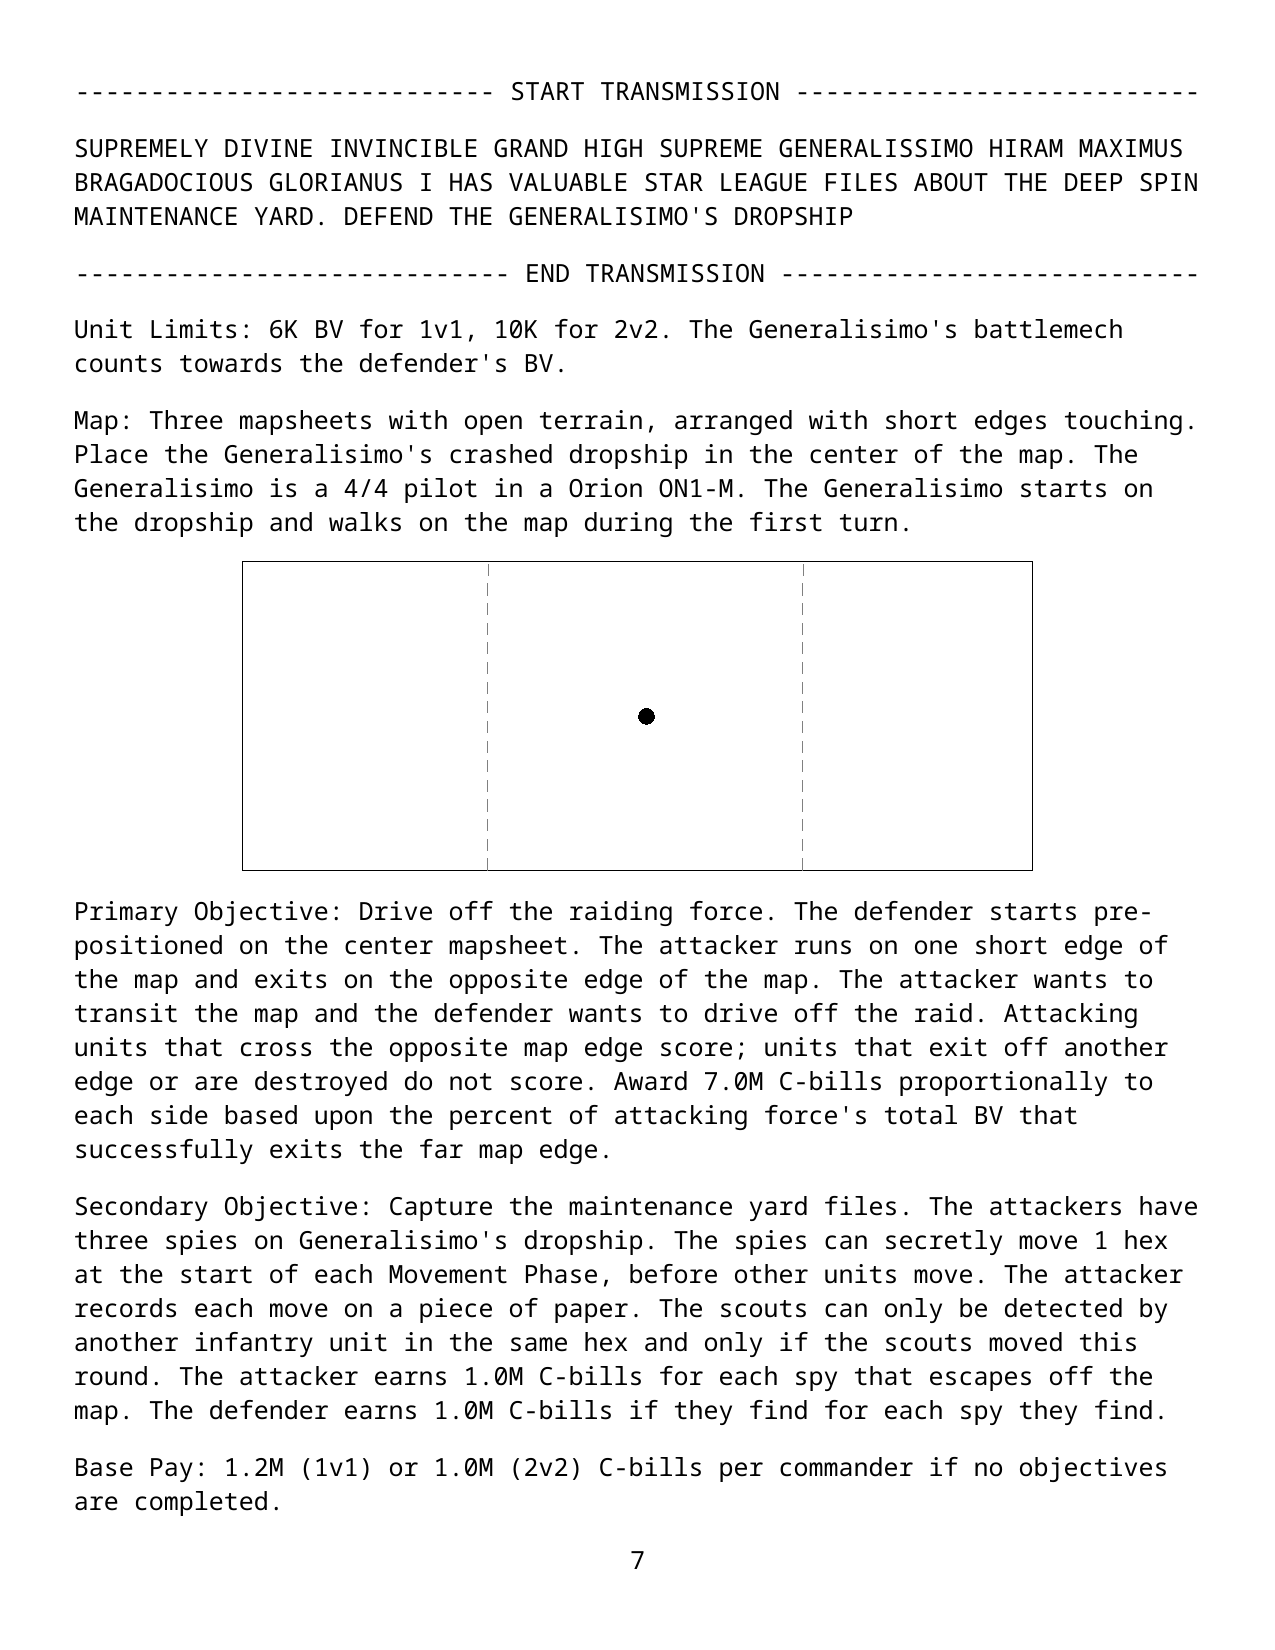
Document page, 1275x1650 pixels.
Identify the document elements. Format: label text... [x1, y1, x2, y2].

text SUPREMELY DIVINE INVINCIBLE GRAND HIGH SUPREME GENERALISSIMO HIRAM MAXIMUS BRAGADOCIOUS GLORIANUS I HAS VALUABLE STAR LEAGUE FILES ABOUT THE DEEP SPIN MAINTENANCE YARD. DEFEND THE GENERALISIMO'S DROPSHIP [73, 108, 1201, 232]
text ---------------------------- START TRANSMISSION --------------------------- [73, 73, 1201, 108]
text Secondary Objective: Capture the maintenance yard files. The attackers have three spies on Generalisimo's dropship. The spies can secretly move 1 hex at the start of each Movement Phase, before other units move. The attacker records each move on a piece of paper. The scouts can only be detected by another infantry unit in the same hex and only if the scouts moved this round. The attacker earns 1.0M C-bills for each spy that escapes off the map. The defender earns 1.0M C-bills if they find for each spy they find. [73, 1188, 1201, 1427]
text ----------------------------- END TRANSMISSION ---------------------------- [73, 232, 1201, 289]
text Primary Objective: Drive off the raiding force. The defender starts pre-positioned on the center mapsheet. The attacker runs on one short edge of the map and exits on the opposite edge of the map. The attacker wants to transit the map and the defender wants to drive off the raid. Attacking units that cross the opposite map edge score; units that exit off another edge or are destroyed do not score. Award 7.0M C-bills proportionally to each side based upon the percent of attacking force's total BV that successfully exits the far map edge. [73, 893, 1201, 1166]
text Base Pay: 1.2M (1v1) or 1.0M (2v2) C-bills per commander if no objectives are completed. [73, 1450, 1201, 1518]
text Unit Limits: 6K BV for 1v1, 10K for 2v2. The Generalisimo's battlemech counts towards the defender's BV. [73, 312, 1201, 380]
text Map: Three mapsheets with open terrain, arranged with short edges touching. Place the Generalisimo's crashed dropship in the center of the map. The Generalisimo is a 4/4 pilot in a Orion ON1-M. The Generalisimo starts on the dropship and walks on the map during the first turn. [73, 403, 1201, 539]
